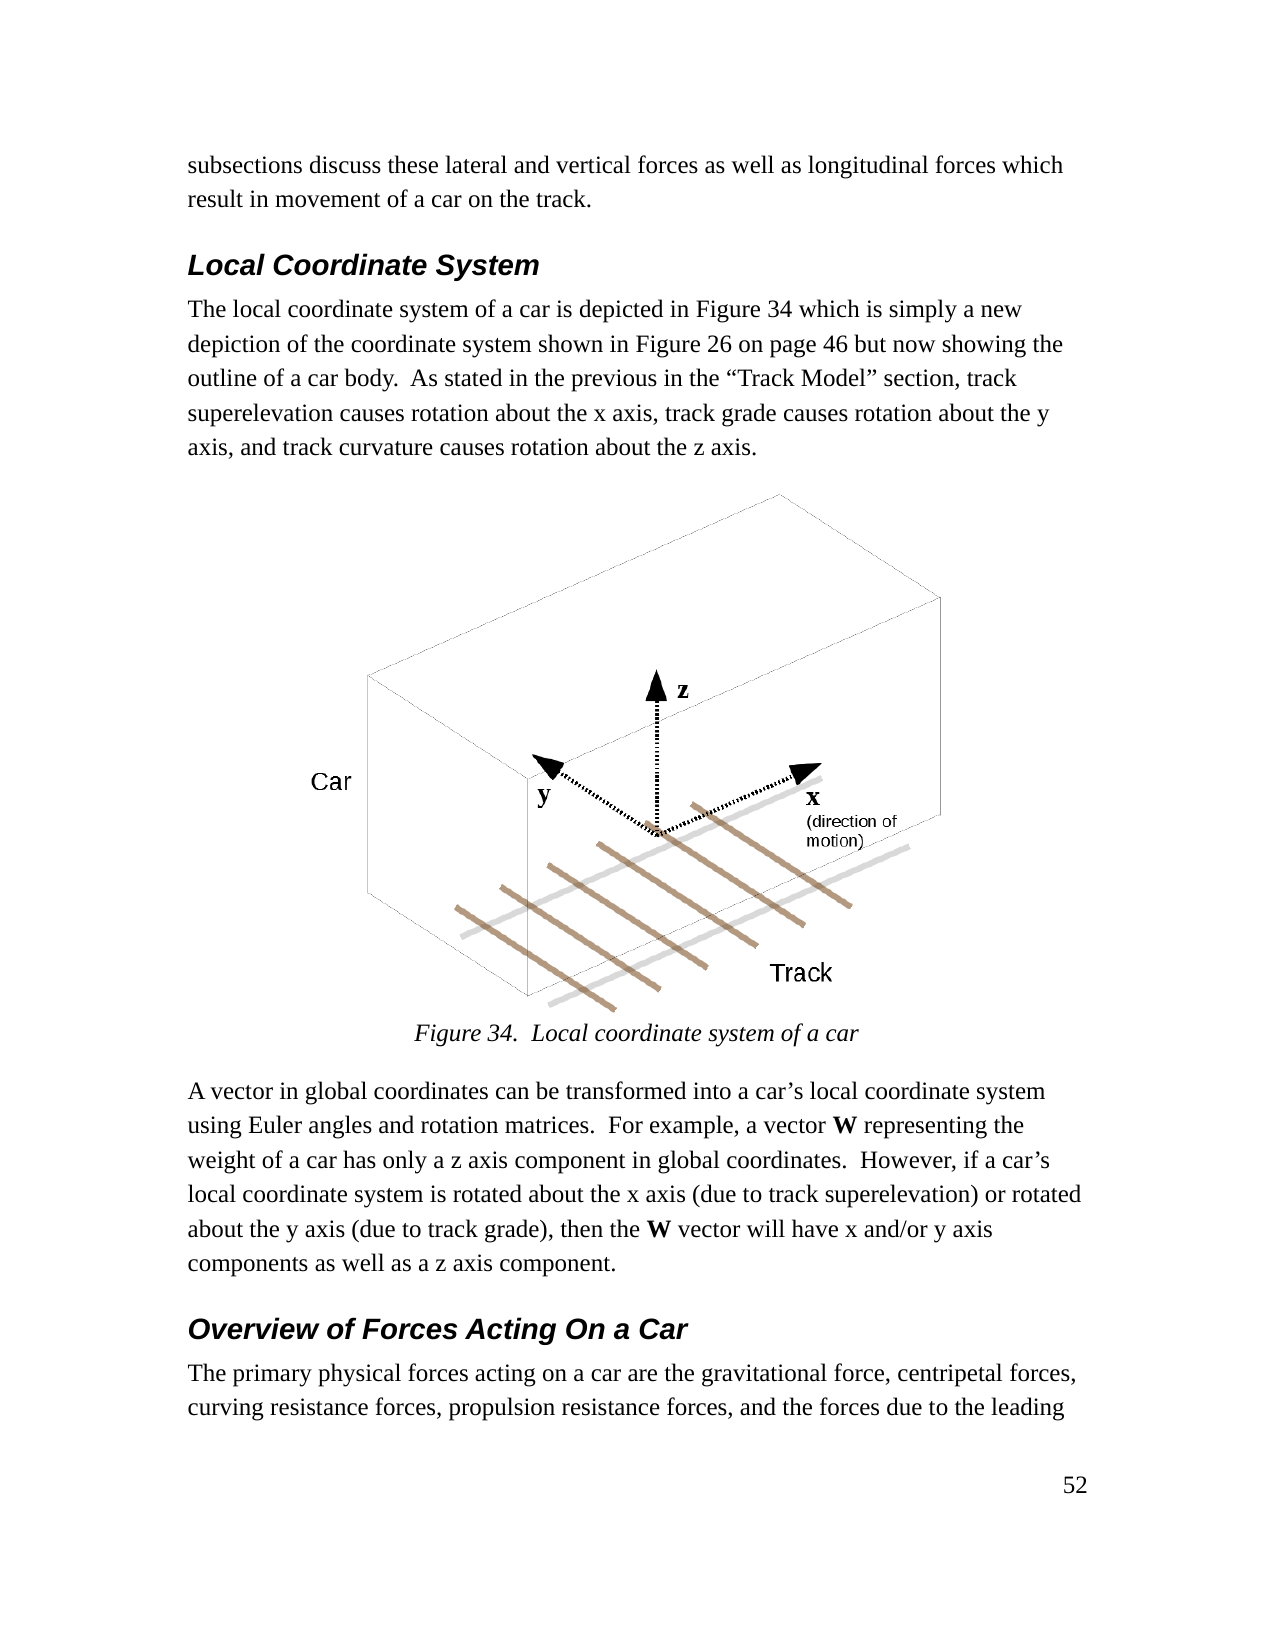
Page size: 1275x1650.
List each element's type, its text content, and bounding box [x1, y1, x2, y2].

text The primary physical forces acting on a car are the gravitational force, centripetal forces, curving resistance forces, propulsion resistance forces, and the forces due to the leading [187, 1358, 1087, 1421]
text A vector in global coordinates can be transformed into a car’s local coordinate system using Euler angles and rotation matrices. For example, a vector W representing the weight of a car has only a z axis component in global coordinates. However, if a car’s local coordinate system is rotated about the x axis (due to track superelevation) or rotated about the y axis (due to track grade), then the W vector will have x and/or y axis components as well as a z axis component. [187, 1076, 1087, 1277]
text The local coordinate system of a car is depicted in Figure 34 which is simply a new depiction of the coordinate system shown in Figure 26 on page 46 but now showing the outline of a car body. As stated in the previous in the “Track Model” section, track superelevation causes rotation about the x axis, track grade causes rotation about the y axis, and track curvature causes rotation about the z axis. [187, 294, 1087, 461]
subtitle Overview of Forces Acting On a Car [187, 1312, 1087, 1346]
picture [300, 493, 976, 1013]
text subsections discuss these lateral and vertical forces as well as longitudinal forces which result in movement of a car on the track. [187, 150, 1087, 213]
text Figure 34. Local coordinate system of a car [300, 1013, 975, 1047]
subtitle Local Coordinate System [187, 248, 1087, 282]
